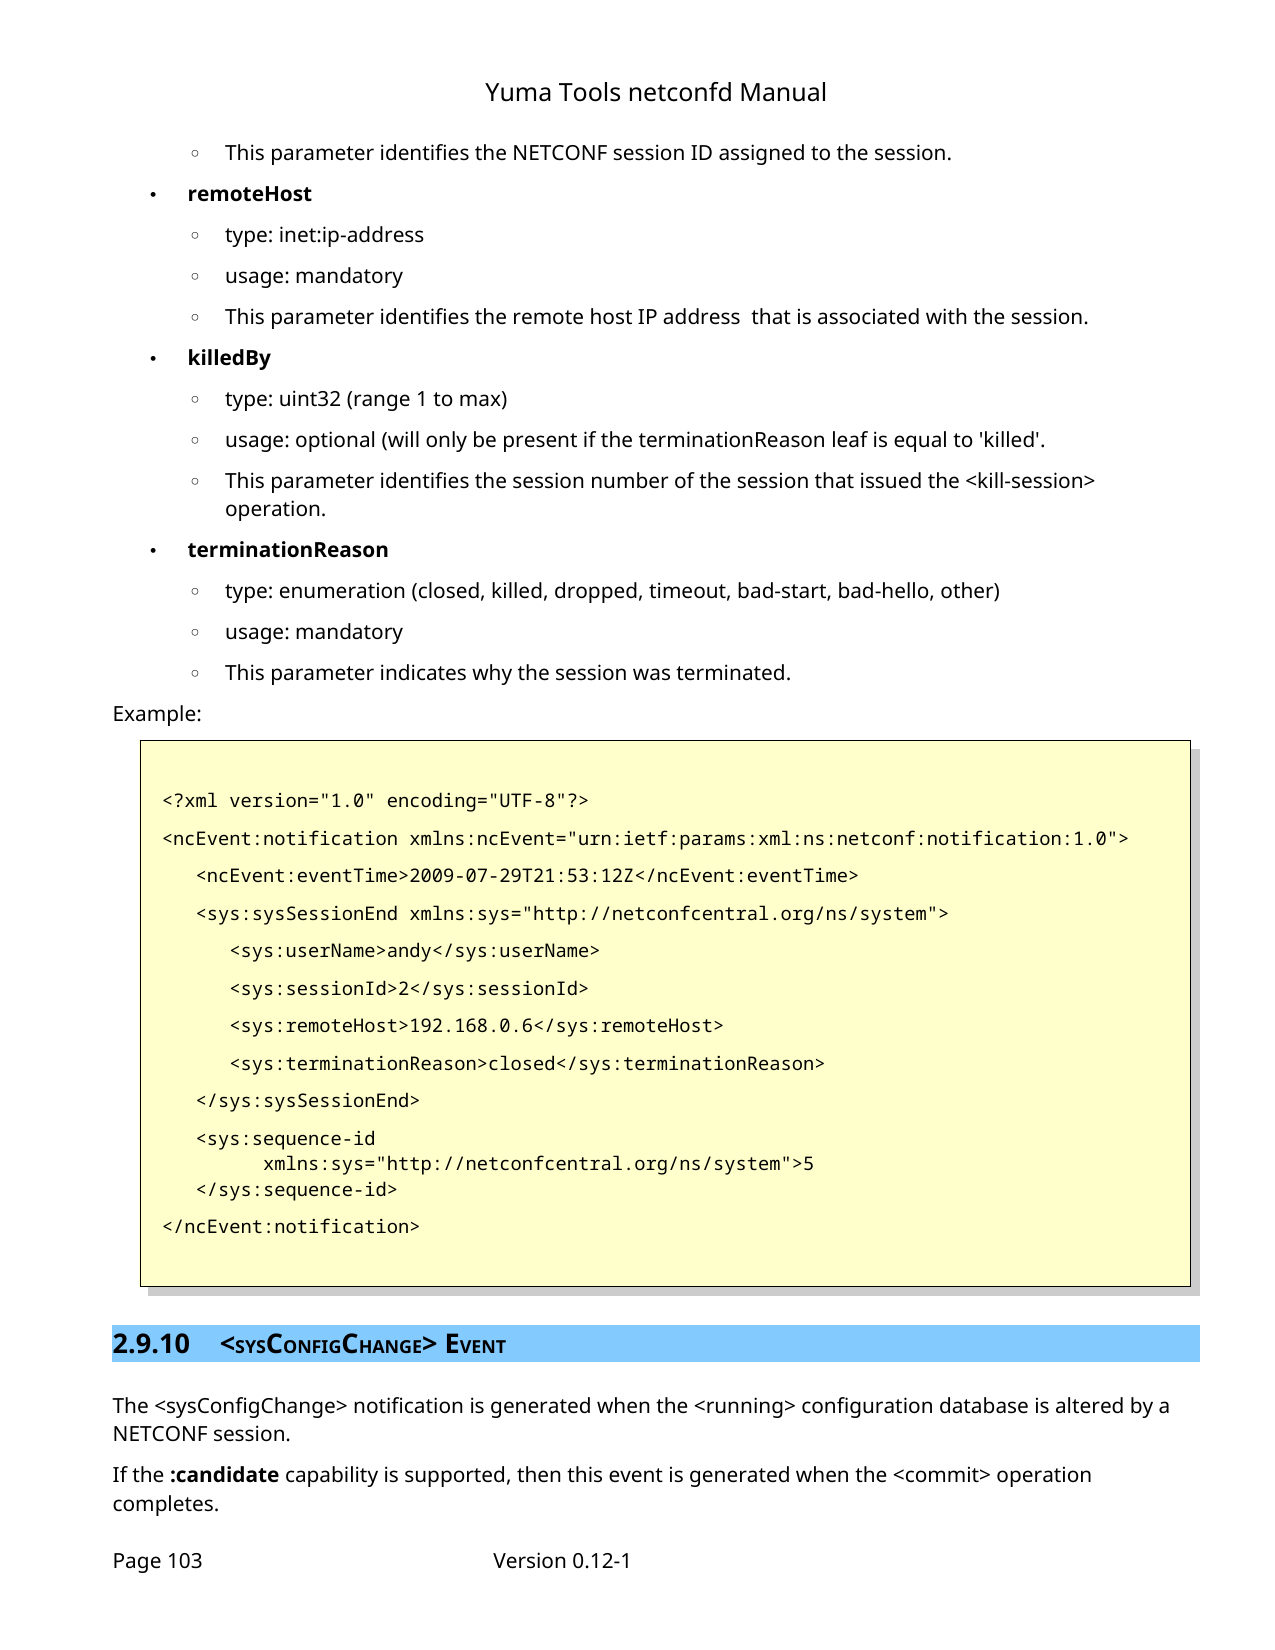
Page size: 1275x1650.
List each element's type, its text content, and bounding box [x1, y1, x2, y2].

list This parameter indicates why the session was terminated. [187, 658, 1200, 687]
list killedBy [150, 343, 1200, 372]
list usage: optional (will only be present if the terminationReason leaf is equal to 'killed'. [187, 425, 1200, 453]
text <sys:terminationReason>closed</sys:terminationReason> [141, 1040, 1190, 1076]
text <sys:sequence-id xmlns:sys="http://netconfcentral.org/ns/system">5 </sys:sequence-id> [141, 1115, 1190, 1202]
list usage: mandatory [187, 617, 1200, 646]
list usage: mandatory [187, 261, 1200, 290]
text If the :candidate capability is supported, then this event is generated when the <commit> operation completes. [112, 1460, 1200, 1517]
text </sys:sysSessionEnd> [141, 1078, 1190, 1113]
text <sys:sysSessionEnd xmlns:sys="http://netconfcentral.org/ns/system"> [141, 890, 1190, 926]
text Example: [112, 699, 1200, 728]
text <sys:remoteHost>192.168.0.6</sys:remoteHost> [141, 1003, 1190, 1038]
subtitle <sysConfigChange> Event [112, 1325, 1200, 1362]
text <sys:userName>andy</sys:userName> [141, 928, 1190, 963]
list remoteHost [150, 179, 1200, 208]
text <?xml version="1.0" encoding="UTF-8"?> [141, 778, 1190, 813]
list terminationReason [150, 535, 1200, 564]
list This parameter identifies the NETCONF session ID assigned to the session. [187, 138, 1200, 167]
list type: uint32 (range 1 to max) [187, 384, 1200, 413]
list This parameter identifies the remote host IP address that is associated with the session. [187, 302, 1200, 331]
list This parameter identifies the session number of the session that issued the <kill-session> operation. [187, 466, 1200, 523]
text <ncEvent:notification xmlns:ncEvent="urn:ietf:params:xml:ns:netconf:notification:1.0"> [141, 815, 1190, 851]
list type: inet:ip-address [187, 220, 1200, 249]
text <sys:sessionId>2</sys:sessionId> [141, 965, 1190, 1001]
list type: enumeration (closed, killed, dropped, timeout, bad-start, bad-hello, other) [187, 576, 1200, 605]
text </ncEvent:notification> [141, 1204, 1190, 1239]
text <ncEvent:eventTime>2009-07-29T21:53:12Z</ncEvent:eventTime> [141, 853, 1190, 888]
text The <sysConfigChange> notification is generated when the <running> configuration database is altered by a NETCONF session. [112, 1391, 1200, 1448]
